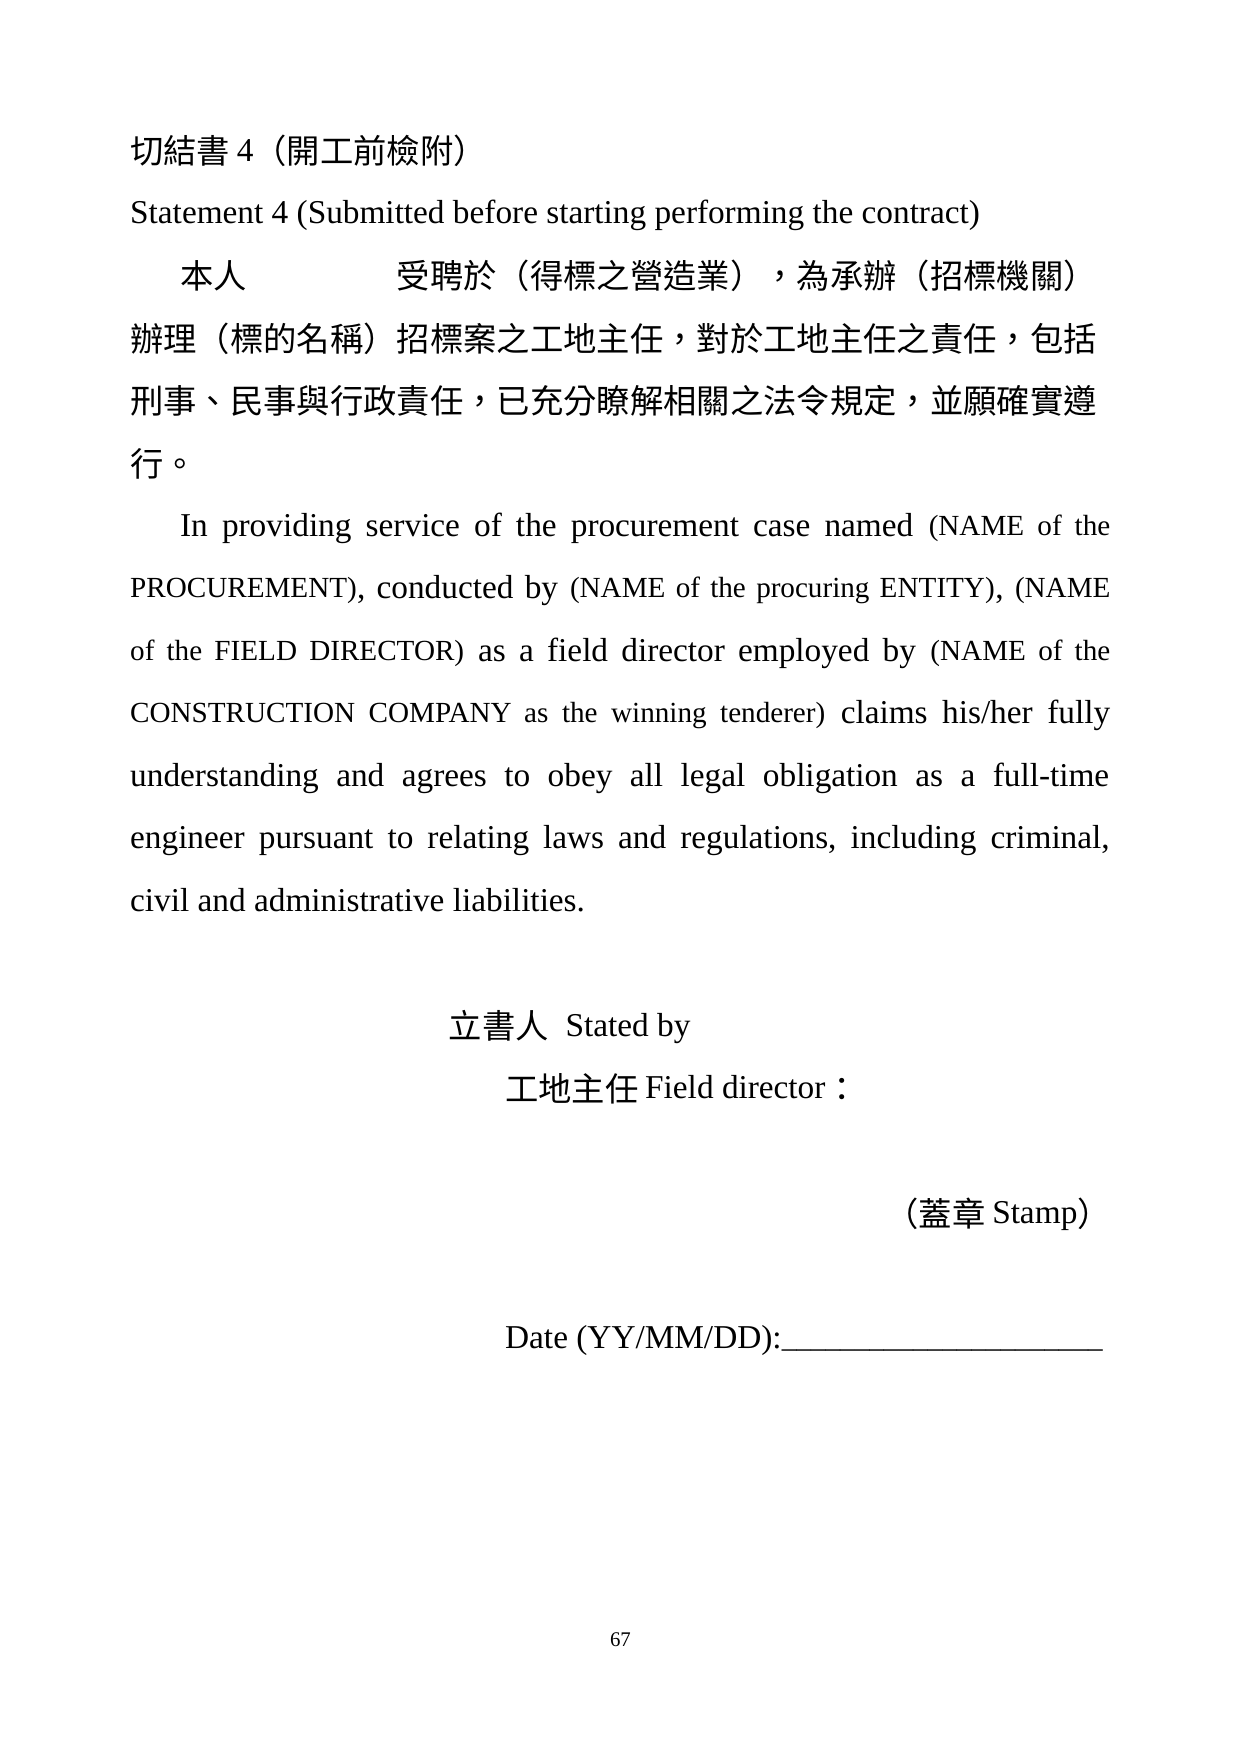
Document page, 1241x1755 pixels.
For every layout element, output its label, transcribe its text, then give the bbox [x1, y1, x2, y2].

text 立書人 Stated by [449, 983, 1110, 1045]
text 工地主任Field director： [505, 1045, 1110, 1108]
text Statement 4 (Submitted before starting performing the contract) [130, 170, 1110, 233]
text （蓋章Stamp） [505, 1170, 1110, 1233]
text Date (YY/MM/DD):______________________ [505, 1295, 1110, 1358]
text In providing service of the procurement case named (NAME of the PROCUREMENT), conducted by (NAME of the procuring ENTITY), (NAME of the FIELD DIRECTOR) as a field director employed by (NAME of the CONSTRUCTION COMPANY as the winning tenderer) claims his/her fully understanding and agrees to obey all legal obligation as a full-time engineer pursuant to relating laws and regulations, including criminal, civil and administrative liabilities. [130, 483, 1110, 920]
text 切結書4（開工前檢附） [130, 108, 1110, 170]
text 本人 受聘於（得標之營造業），為承辦（招標機關）辦理（標的名稱）招標案之工地主任，對於工地主任之責任，包括刑事、民事與行政責任，已充分瞭解相關之法令規定，並願確實遵行。 [130, 233, 1110, 483]
